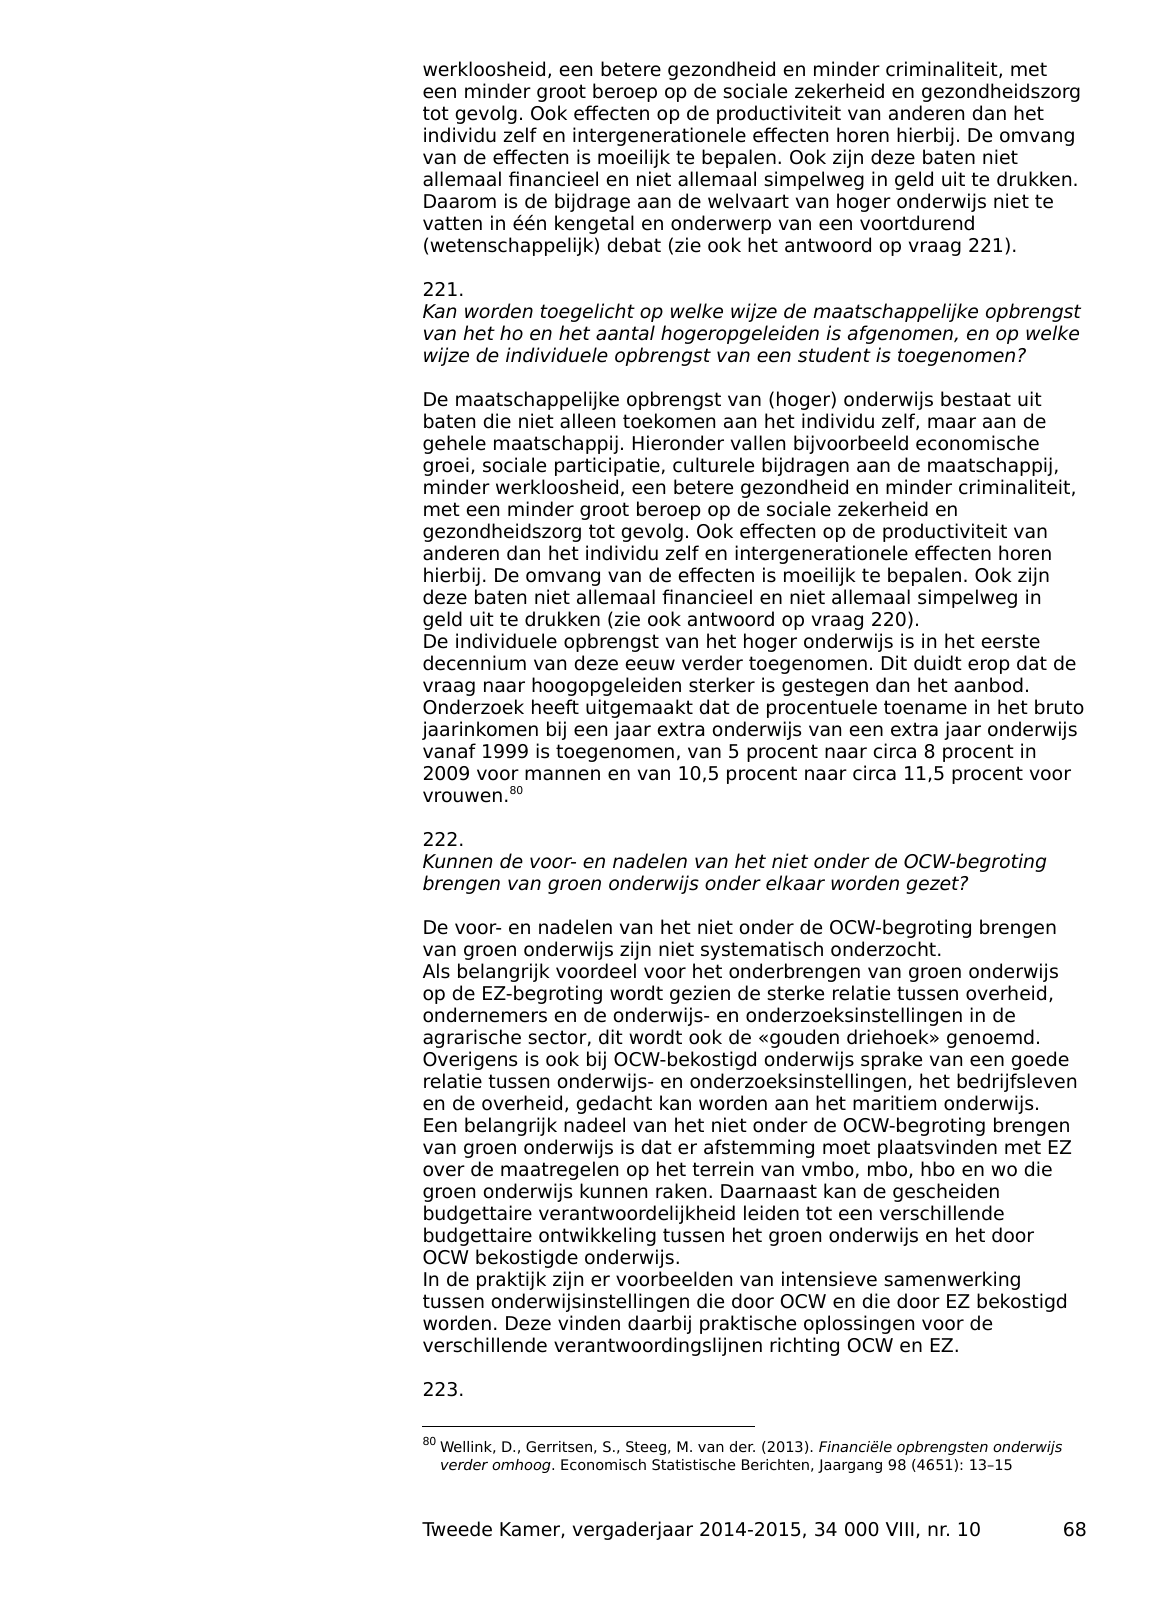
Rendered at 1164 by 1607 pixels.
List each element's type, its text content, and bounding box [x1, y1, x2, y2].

text 221. [422, 279, 1087, 301]
text De maatschappelijke opbrengst van (hoger) onderwijs bestaat uit baten die niet alleen toekomen aan het individu zelf, maar aan de gehele maatschappij. Hieronder vallen bijvoorbeeld economische groei, sociale participatie, culturele bijdragen aan de maatschappij, minder werkloosheid, een betere gezondheid en minder criminaliteit, met een minder groot beroep op de sociale zekerheid en gezondheidszorg tot gevolg. Ook effecten op de productiviteit van anderen dan het individu zelf en intergenerationele effecten horen hierbij. De omvang van de effecten is moeilijk te bepalen. Ook zijn deze baten niet allemaal financieel en niet allemaal simpelweg in geld uit te drukken (zie ook antwoord op vraag 220). [422, 389, 1087, 631]
text De individuele opbrengst van het hoger onderwijs is in het eerste decennium van deze eeuw verder toegenomen. Dit duidt erop dat de vraag naar hoogopgeleiden sterker is gestegen dan het aanbod. Onderzoek heeft uitgemaakt dat de procentuele toename in het bruto jaarinkomen bij een jaar extra onderwijs van een extra jaar onderwijs vanaf 1999 is toegenomen, van 5 procent naar circa 8 procent in 2009 voor mannen en van 10,5 procent naar circa 11,5 procent voor vrouwen. [422, 631, 1087, 807]
text 223. [422, 1379, 1087, 1401]
text Kunnen de voor- en nadelen van het niet onder de OCW-begroting brengen van groen onderwijs onder elkaar worden gezet? [422, 851, 1087, 895]
text De voor- en nadelen van het niet onder de OCW-begroting brengen van groen onderwijs zijn niet systematisch onderzocht. [422, 917, 1087, 961]
text Een belangrijk nadeel van het niet onder de OCW-begroting brengen van groen onderwijs is dat er afstemming moet plaatsvinden met EZ over de maatregelen op het terrein van vmbo, mbo, hbo en wo die groen onderwijs kunnen raken. Daarnaast kan de gescheiden budgettaire verantwoordelijkheid leiden tot een verschillende budgettaire ontwikkeling tussen het groen onderwijs en het door OCW bekostigde onderwijs. [422, 1115, 1087, 1269]
text Kan worden toegelicht op welke wijze de maatschappelijke opbrengst van het ho en het aantal hogeropgeleiden is afgenomen, en op welke wijze de individuele opbrengst van een student is toegenomen? [422, 301, 1087, 367]
text 222. [422, 829, 1087, 851]
text Als belangrijk voordeel voor het onderbrengen van groen onderwijs op de EZ-begroting wordt gezien de sterke relatie tussen overheid, ondernemers en de onderwijs- en onderzoeksinstellingen in de agrarische sector, dit wordt ook de «gouden driehoek» genoemd. Overigens is ook bij OCW-bekostigd onderwijs sprake van een goede relatie tussen onderwijs- en onderzoeksinstellingen, het bedrijfsleven en de overheid, gedacht kan worden aan het maritiem onderwijs. [422, 961, 1087, 1115]
text In de praktijk zijn er voorbeelden van intensieve samenwerking tussen onderwijsinstellingen die door OCW en die door EZ bekostigd worden. Deze vinden daarbij praktische oplossingen voor de verschillende verantwoordingslijnen richting OCW en EZ. [422, 1269, 1087, 1357]
text werkloosheid, een betere gezondheid en minder criminaliteit, met een minder groot beroep op de sociale zekerheid en gezondheidszorg tot gevolg. Ook effecten op de productiviteit van anderen dan het individu zelf en intergenerationele effecten horen hierbij. De omvang van de effecten is moeilijk te bepalen. Ook zijn deze baten niet allemaal financieel en niet allemaal simpelweg in geld uit te drukken. Daarom is de bijdrage aan de welvaart van hoger onderwijs niet te vatten in één kengetal en onderwerp van een voortdurend (wetenschappelijk) debat (zie ook het antwoord op vraag 221). [422, 59, 1087, 257]
text Wellink, D., Gerritsen, S., Steeg, M. van der. (2013). Financiële opbrengsten onderwijs verder omhoog. Economisch Statistische Berichten, Jaargang 98 (4651): 13–15 [422, 1435, 1087, 1474]
